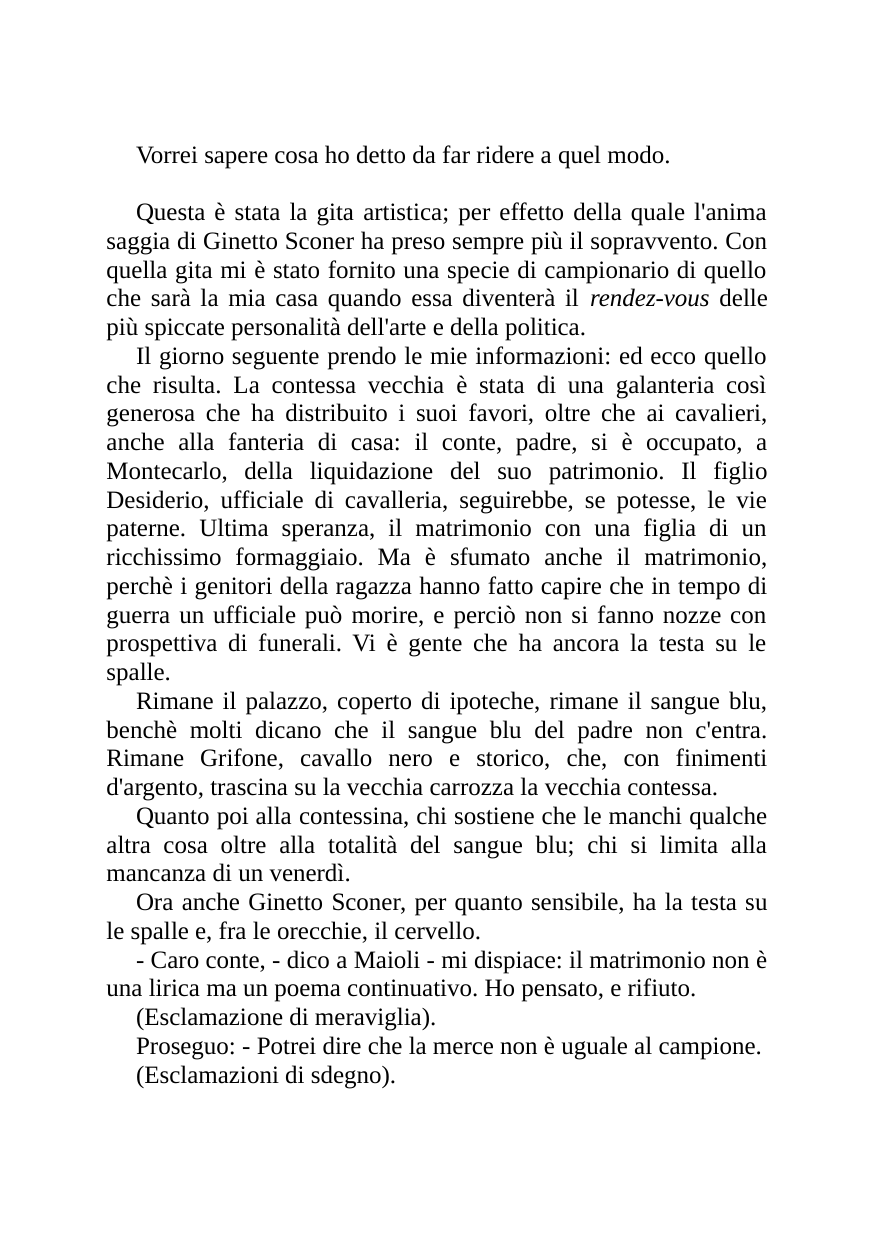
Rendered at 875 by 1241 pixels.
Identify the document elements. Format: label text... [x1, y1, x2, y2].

text Il giorno seguente prendo le mie informazioni: ed ecco quello che risulta. La contessa vecchia è stata di una galanteria così generosa che ha distribuito i suoi favori, oltre che ai cavalieri, anche alla fanteria di casa: il conte, padre, si è occupato, a Montecarlo, della liquidazione del suo patrimonio. Il figlio Desiderio, ufficiale di cavalleria, seguirebbe, se potesse, le vie paterne. Ultima speranza, il matrimonio con una figlia di un ricchissimo formaggiaio. Ma è sfumato anche il matrimonio, perchè i genitori della ragazza hanno fatto capire che in tempo di guerra un ufficiale può morire, e perciò non si fanno nozze con prospettiva di funerali. Vi è gente che ha ancora la testa su le spalle. [106, 341, 768, 686]
text (Esclamazione di meraviglia). [106, 1002, 768, 1031]
text (Esclamazioni di sdegno). [106, 1060, 768, 1088]
text Proseguo: - Potrei dire che la merce non è uguale al campione. [106, 1031, 768, 1060]
text Ora anche Ginetto Sconer, per quanto sensibile, ha la testa su le spalle e, fra le orecchie, il cervello. [106, 887, 768, 945]
text Questa è stata la gita artistica; per effetto della quale l'anima saggia di Ginetto Sconer ha preso sempre più il sopravvento. Con quella gita mi è stato fornito una specie di campionario di quello che sarà la mia casa quando essa diventerà il rendez-vous delle più spiccate personalità dell'arte e della politica. [106, 197, 768, 341]
text Rimane il palazzo, coperto di ipoteche, rimane il sangue blu, benchè molti dicano che il sangue blu del padre non c'entra. Rimane Grifone, cavallo nero e storico, che, con finimenti d'argento, trascina su la vecchia carrozza la vecchia contessa. [106, 686, 768, 801]
text Vorrei sapere cosa ho detto da far ridere a quel modo. [106, 140, 768, 168]
text - Caro conte, - dico a Maioli - mi dispiace: il matrimonio non è una lirica ma un poema continuativo. Ho pensato, e rifiuto. [106, 945, 768, 1002]
text Quanto poi alla contessina, chi sostiene che le manchi qualche altra cosa oltre alla totalità del sangue blu; chi si limita alla mancanza di un venerdì. [106, 801, 768, 887]
